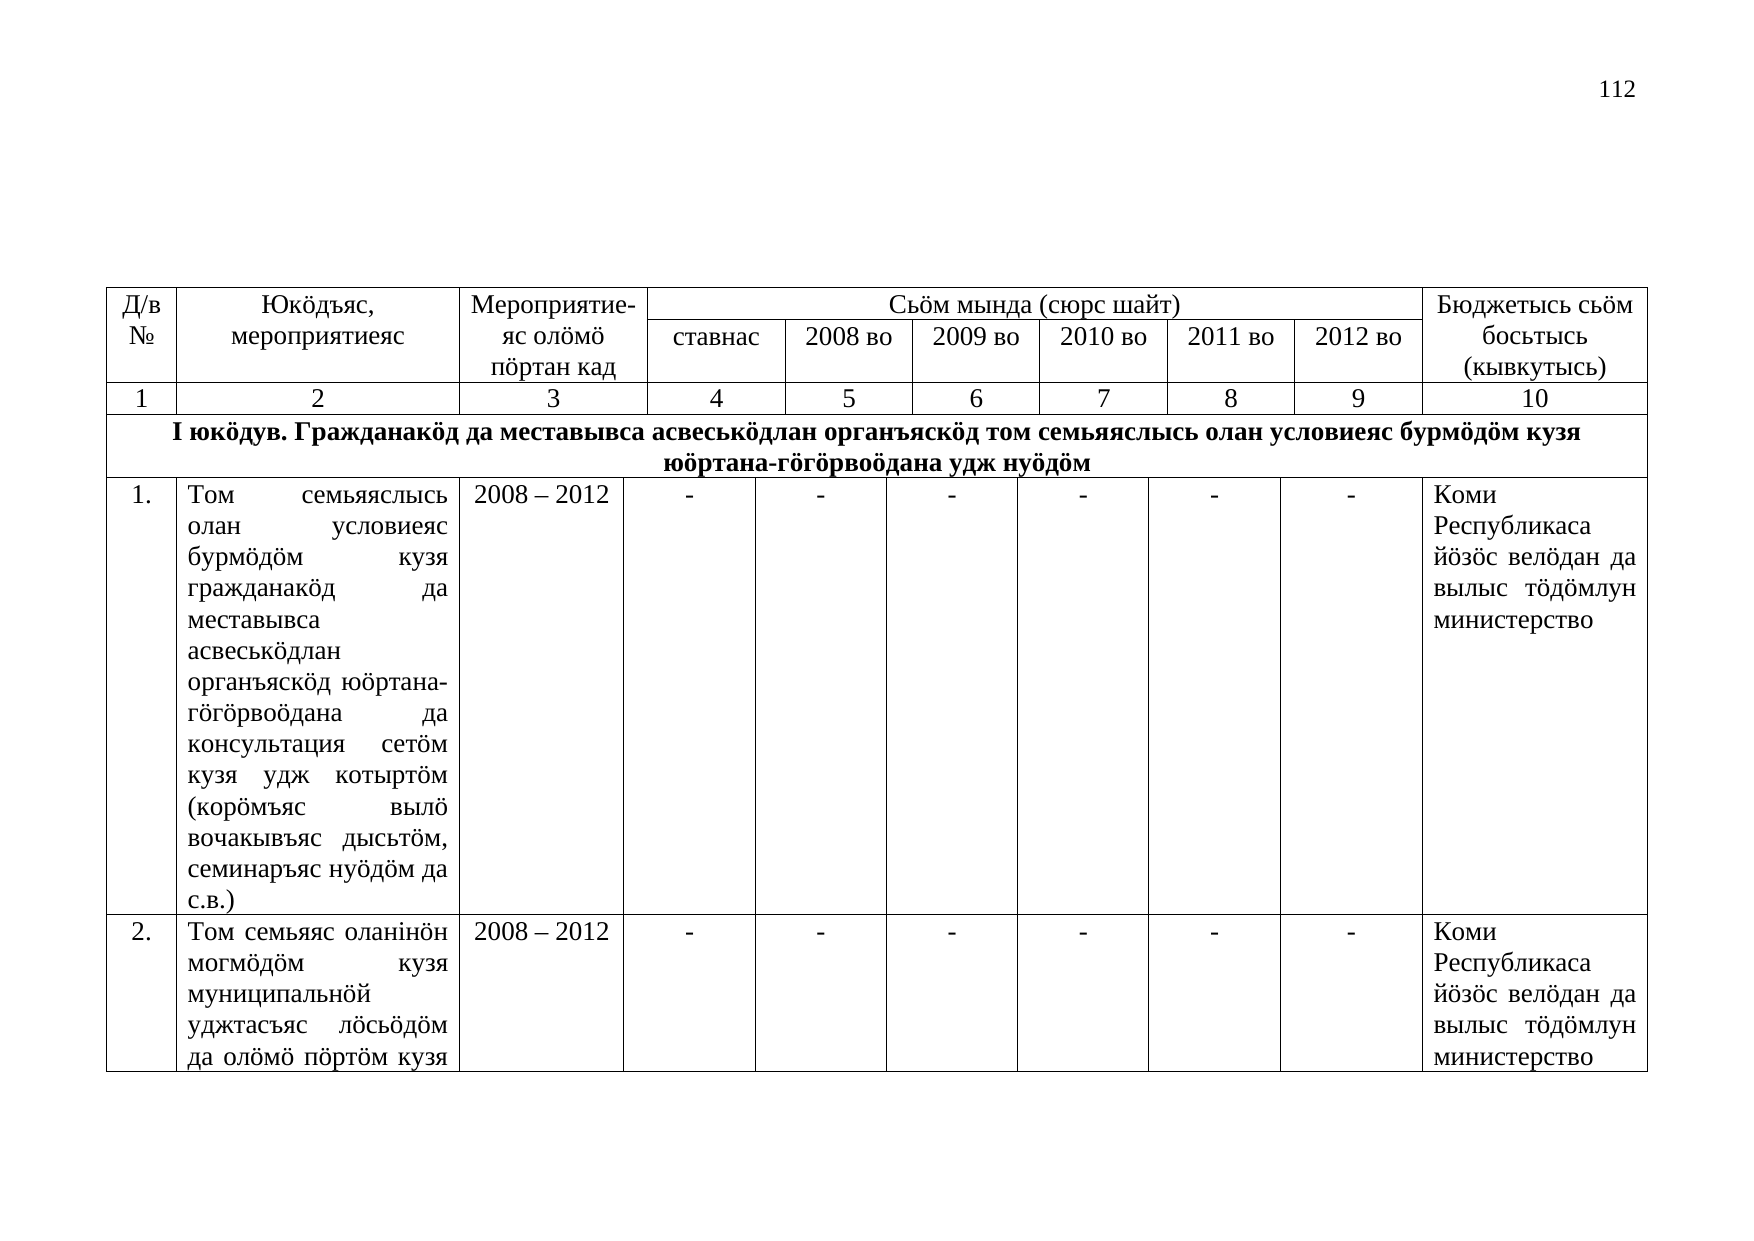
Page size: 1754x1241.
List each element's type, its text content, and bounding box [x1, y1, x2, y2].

table_cell Коми Республикаса йöзöс велöдан да вылыс тöдöмлун министерство [1423, 478, 1647, 914]
table_cell - [756, 478, 886, 914]
table_cell 10 [1423, 383, 1647, 414]
table_cell 2008 во [786, 320, 912, 382]
table_header Бюджетысь сьöм босьтысь (кывкутысь) [1423, 288, 1647, 382]
table_cell - [1018, 478, 1148, 914]
table_cell - [1018, 915, 1148, 1071]
table_cell - [624, 478, 755, 914]
table_cell 1. [107, 478, 176, 914]
table_header Мероприятие- яс олöмö пöртан кад [460, 288, 647, 382]
table_cell Том семьяяс оланінöн могмöдöм кузя муниципальнöй уджтасъяс лöсьöдöм да олöмö пöртöм кузя [177, 915, 459, 1071]
table_header Юкöдъяс, мероприятиеяс [177, 288, 459, 382]
table_cell - [887, 915, 1017, 1071]
table_header Д/в № [107, 288, 176, 382]
table_cell 2. [107, 915, 176, 1071]
table_cell 7 [1040, 383, 1167, 414]
table_cell 3 [460, 383, 647, 414]
table_header Сьöм мында (сюрс шайт) [648, 288, 1422, 319]
table_cell 2012 во [1295, 320, 1422, 382]
table_cell 5 [786, 383, 912, 414]
table_cell 1 [107, 383, 176, 414]
table_cell - [624, 915, 755, 1071]
table_cell ставнас [648, 320, 785, 382]
table_cell - [756, 915, 886, 1071]
table_cell 8 [1168, 383, 1294, 414]
table_cell 2009 во [913, 320, 1039, 382]
table_cell 2010 во [1040, 320, 1167, 382]
table_cell - [1281, 915, 1422, 1071]
table_cell - [1281, 478, 1422, 914]
table_cell - [1149, 915, 1280, 1071]
table_cell 4 [648, 383, 785, 414]
table_cell 9 [1295, 383, 1422, 414]
table_cell 2 [177, 383, 459, 414]
table_cell 2011 во [1168, 320, 1294, 382]
table_cell 2008 – 2012 [460, 478, 623, 914]
table_cell 2008 – 2012 [460, 915, 623, 1071]
table_cell 6 [913, 383, 1039, 414]
table_cell Коми Республикаса йöзöс велöдан да вылыс тöдöмлун министерство [1423, 915, 1647, 1071]
table_cell - [887, 478, 1017, 914]
table_cell I юкöдув. Гражданакöд да меставывса асвеськöдлан органъяскöд том семьяяслысь олан условиеяс бурмöдöм кузя юöртана-гöгöрвоöдана удж нуöдöм [107, 415, 1647, 477]
table_cell Том семьяяслысь олан условиеяс бурмöдöм кузя гражданакöд да меставывса асвеськöдлан органъяскöд юöртана-гöгöрвоöдана да консультация сетöм кузя удж котыртöм (корöмъяс вылö вочакывъяс дысьтöм, семинаръяс нуöдöм да с.в.) [177, 478, 459, 914]
table_cell - [1149, 478, 1280, 914]
